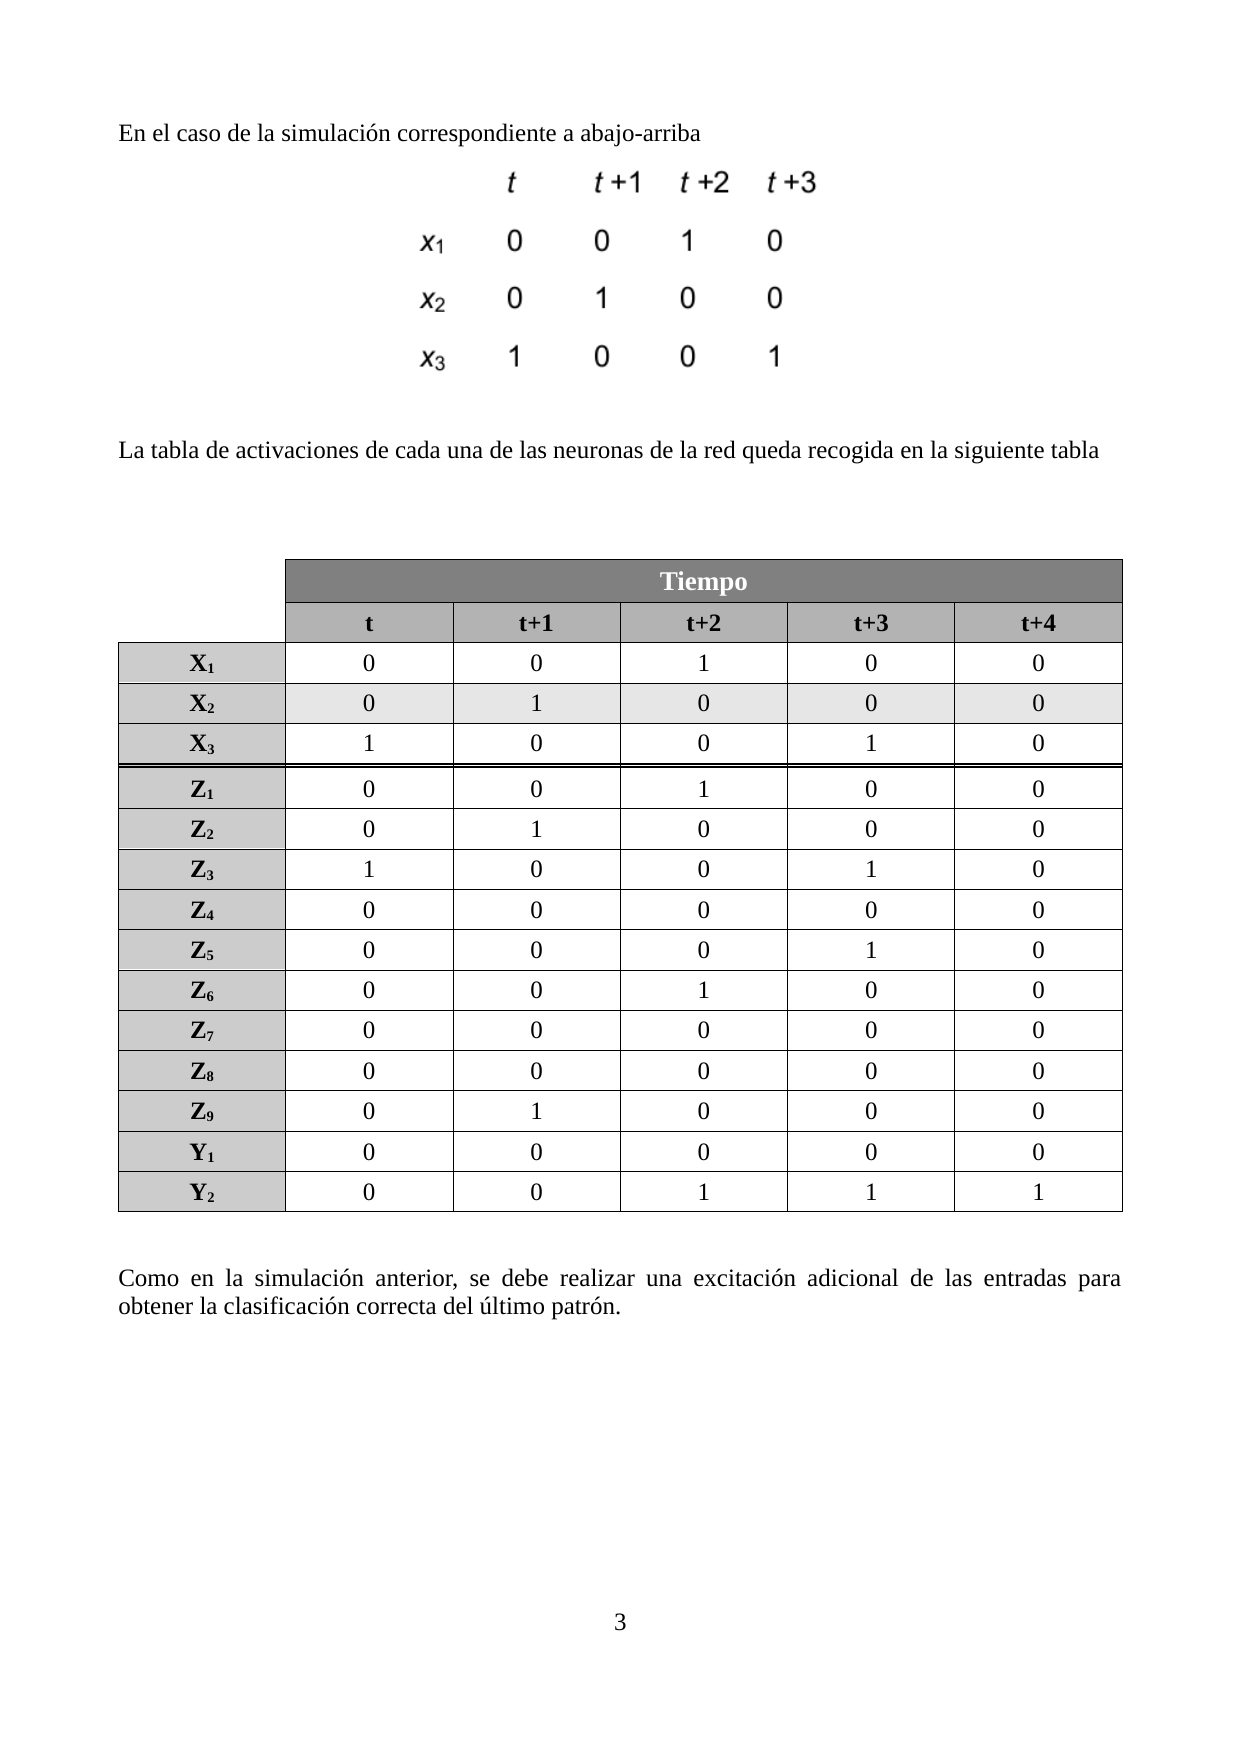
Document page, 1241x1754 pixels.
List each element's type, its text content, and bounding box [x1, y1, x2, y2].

table_cell Z2 [119, 809, 285, 848]
table_cell 0 [286, 1051, 453, 1090]
table_cell 0 [286, 643, 453, 682]
table_cell 0 [788, 809, 954, 848]
table_cell 0 [955, 971, 1122, 1010]
table_cell X2 [119, 684, 285, 723]
table_cell 0 [286, 971, 453, 1010]
table_cell 0 [788, 890, 954, 929]
table_cell Z8 [119, 1051, 285, 1090]
table_cell 0 [621, 1132, 787, 1171]
table_cell t+1 [454, 603, 620, 642]
table_cell 0 [955, 850, 1122, 889]
table_cell 0 [454, 930, 620, 969]
table_cell 0 [454, 1011, 620, 1050]
table_cell 0 [454, 724, 620, 763]
table_cell Y2 [119, 1172, 285, 1211]
table_cell Z3 [119, 850, 285, 889]
table_cell 0 [286, 1132, 453, 1171]
table_cell 1 [286, 724, 453, 763]
table_cell 0 [621, 684, 787, 723]
table_cell 1 [621, 643, 787, 682]
table_cell 0 [788, 1091, 954, 1131]
table_cell 0 [621, 890, 787, 929]
table_cell 1 [621, 1172, 787, 1211]
table_cell 1 [788, 724, 954, 763]
table_cell 0 [454, 643, 620, 682]
table_cell 0 [788, 1132, 954, 1171]
table_cell X3 [119, 724, 285, 763]
table_cell 0 [788, 1011, 954, 1050]
table_cell 1 [454, 684, 620, 723]
table_cell Y1 [119, 1132, 285, 1171]
table_cell 1 [788, 930, 954, 969]
table_cell 0 [621, 1051, 787, 1090]
table_cell 0 [454, 1132, 620, 1171]
table_cell 1 [454, 1091, 620, 1131]
table_cell 0 [955, 643, 1122, 682]
text Como en la simulación anterior, se debe realizar una excitación adicional de las entradas para obtener la clasificación correcta del último patrón. [118, 1263, 1122, 1320]
table_cell Z6 [119, 971, 285, 1010]
table_cell Z9 [119, 1091, 285, 1131]
table_header Tiempo [286, 560, 1122, 602]
table_cell 0 [286, 1172, 453, 1211]
table_cell 0 [955, 684, 1122, 723]
table_cell 0 [621, 724, 787, 763]
table_cell 0 [286, 890, 453, 929]
table_cell Z1 [119, 768, 285, 808]
table_cell 0 [454, 850, 620, 889]
table_cell 0 [955, 1051, 1122, 1090]
table_cell 0 [286, 1011, 453, 1050]
table_cell 1 [621, 971, 787, 1010]
table_cell 0 [286, 809, 453, 848]
table_cell t+4 [955, 603, 1122, 642]
table_cell 1 [621, 768, 787, 808]
table_cell 0 [454, 890, 620, 929]
text En el caso de la simulación correspondiente a abajo-arriba [118, 118, 1122, 147]
table_cell 0 [955, 890, 1122, 929]
table_cell 0 [788, 971, 954, 1010]
table_cell 0 [286, 684, 453, 723]
table_cell Z5 [119, 930, 285, 969]
table_cell 0 [454, 1051, 620, 1090]
table_cell 0 [621, 930, 787, 969]
table_cell 0 [454, 1172, 620, 1211]
table_cell Z7 [119, 1011, 285, 1050]
table_cell 0 [955, 768, 1122, 808]
table_cell X1 [119, 643, 285, 682]
table_cell t+2 [621, 603, 787, 642]
table_cell 1 [286, 850, 453, 889]
table_cell t+3 [788, 603, 954, 642]
table_cell 1 [788, 1172, 954, 1211]
table_cell 0 [955, 724, 1122, 763]
table_cell 0 [788, 684, 954, 723]
table_header [118, 559, 285, 642]
table_cell 0 [621, 809, 787, 848]
text La tabla de activaciones de cada una de las neuronas de la red queda recogida en la siguiente tabla [118, 435, 1122, 464]
table_cell 0 [955, 1011, 1122, 1050]
table_cell 0 [955, 1091, 1122, 1131]
table_cell 1 [454, 809, 620, 848]
table_cell 1 [955, 1172, 1122, 1211]
table_cell 0 [621, 1011, 787, 1050]
table_cell 0 [788, 1051, 954, 1090]
table_cell 0 [788, 643, 954, 682]
table_cell t [286, 603, 453, 642]
table_cell 0 [286, 930, 453, 969]
table_cell 0 [454, 768, 620, 808]
table_cell 0 [454, 971, 620, 1010]
table_cell 0 [286, 1091, 453, 1131]
table_cell Z4 [119, 890, 285, 929]
table_cell 0 [955, 1132, 1122, 1171]
table_cell 0 [621, 1091, 787, 1131]
table_cell 1 [788, 850, 954, 889]
table_cell 0 [621, 850, 787, 889]
picture [406, 159, 834, 394]
table_cell 0 [955, 809, 1122, 848]
table_cell 0 [286, 768, 453, 808]
table_cell 0 [955, 930, 1122, 969]
table_cell 0 [788, 768, 954, 808]
